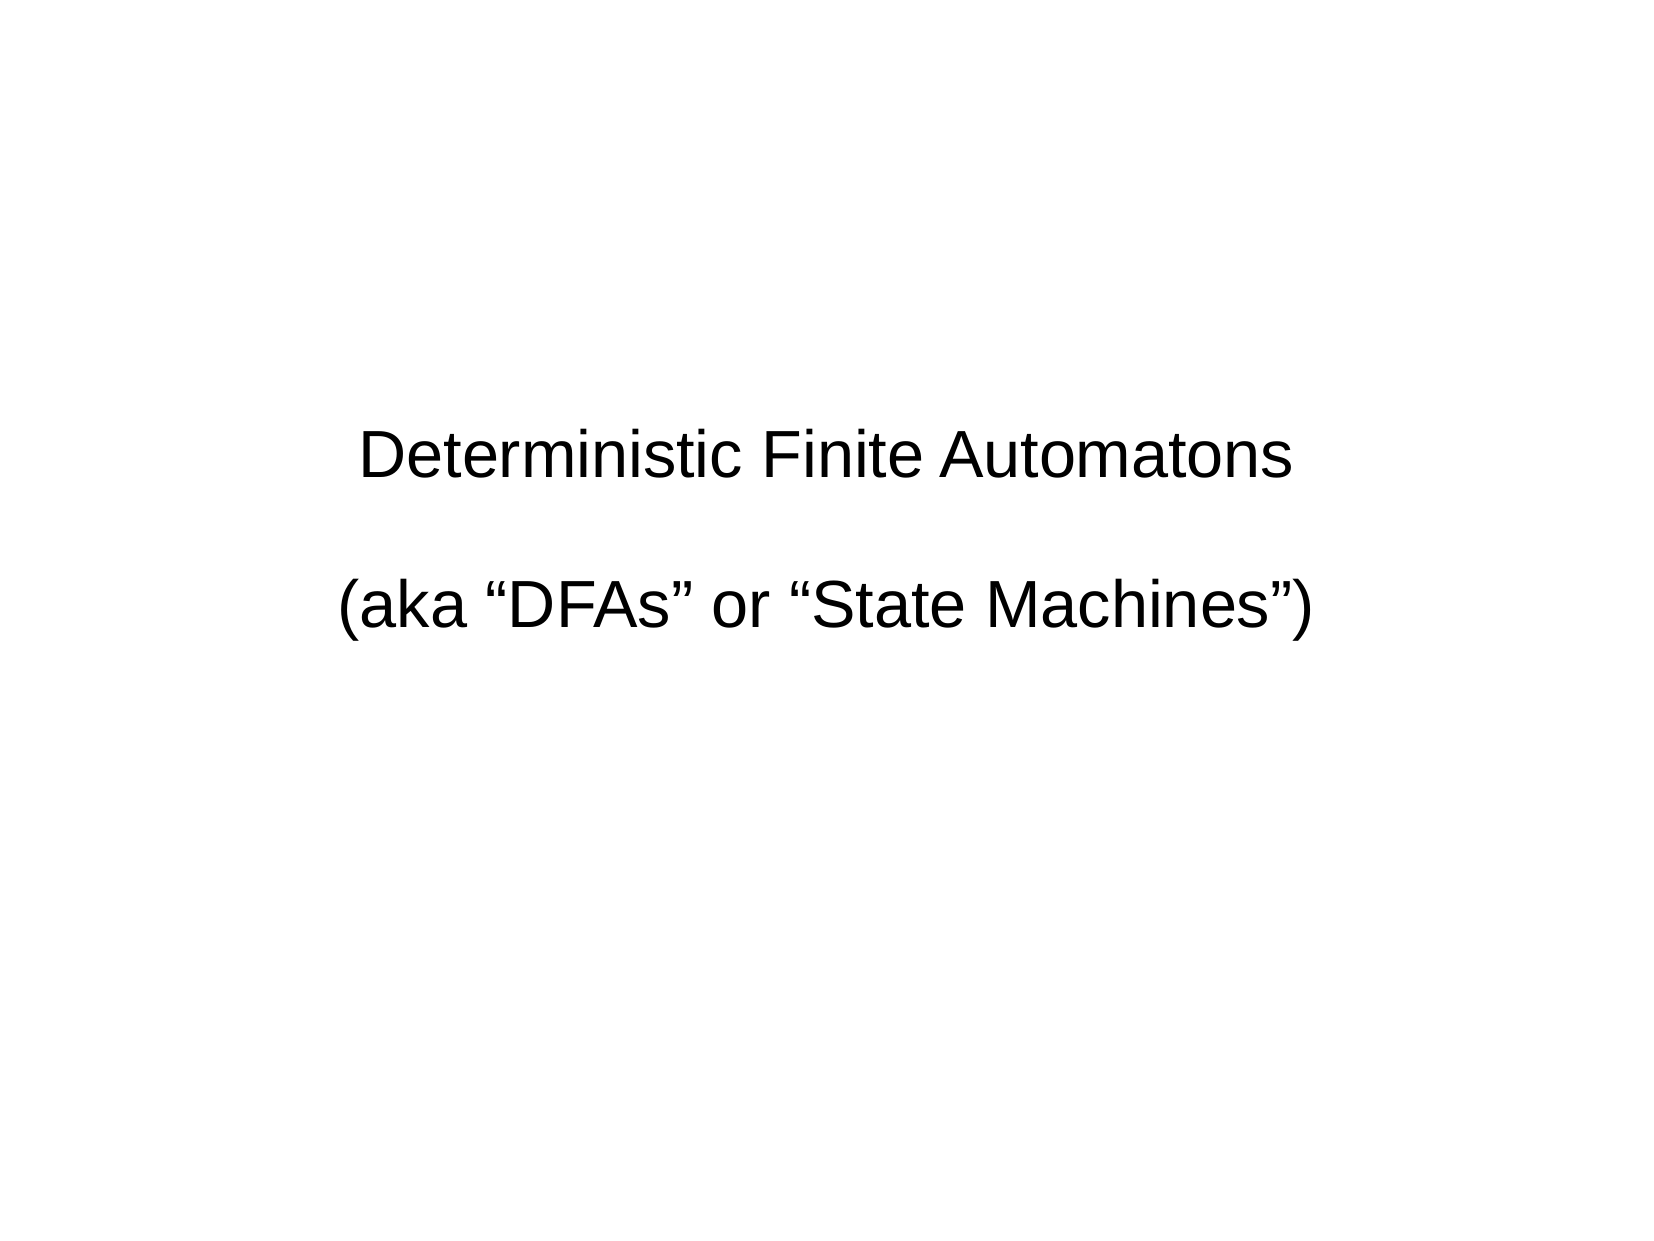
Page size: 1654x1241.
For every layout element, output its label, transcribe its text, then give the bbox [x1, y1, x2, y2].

subtitle Deterministic Finite Automatons (aka “DFAs” or “State Machines”) [82, 49, 1571, 1010]
